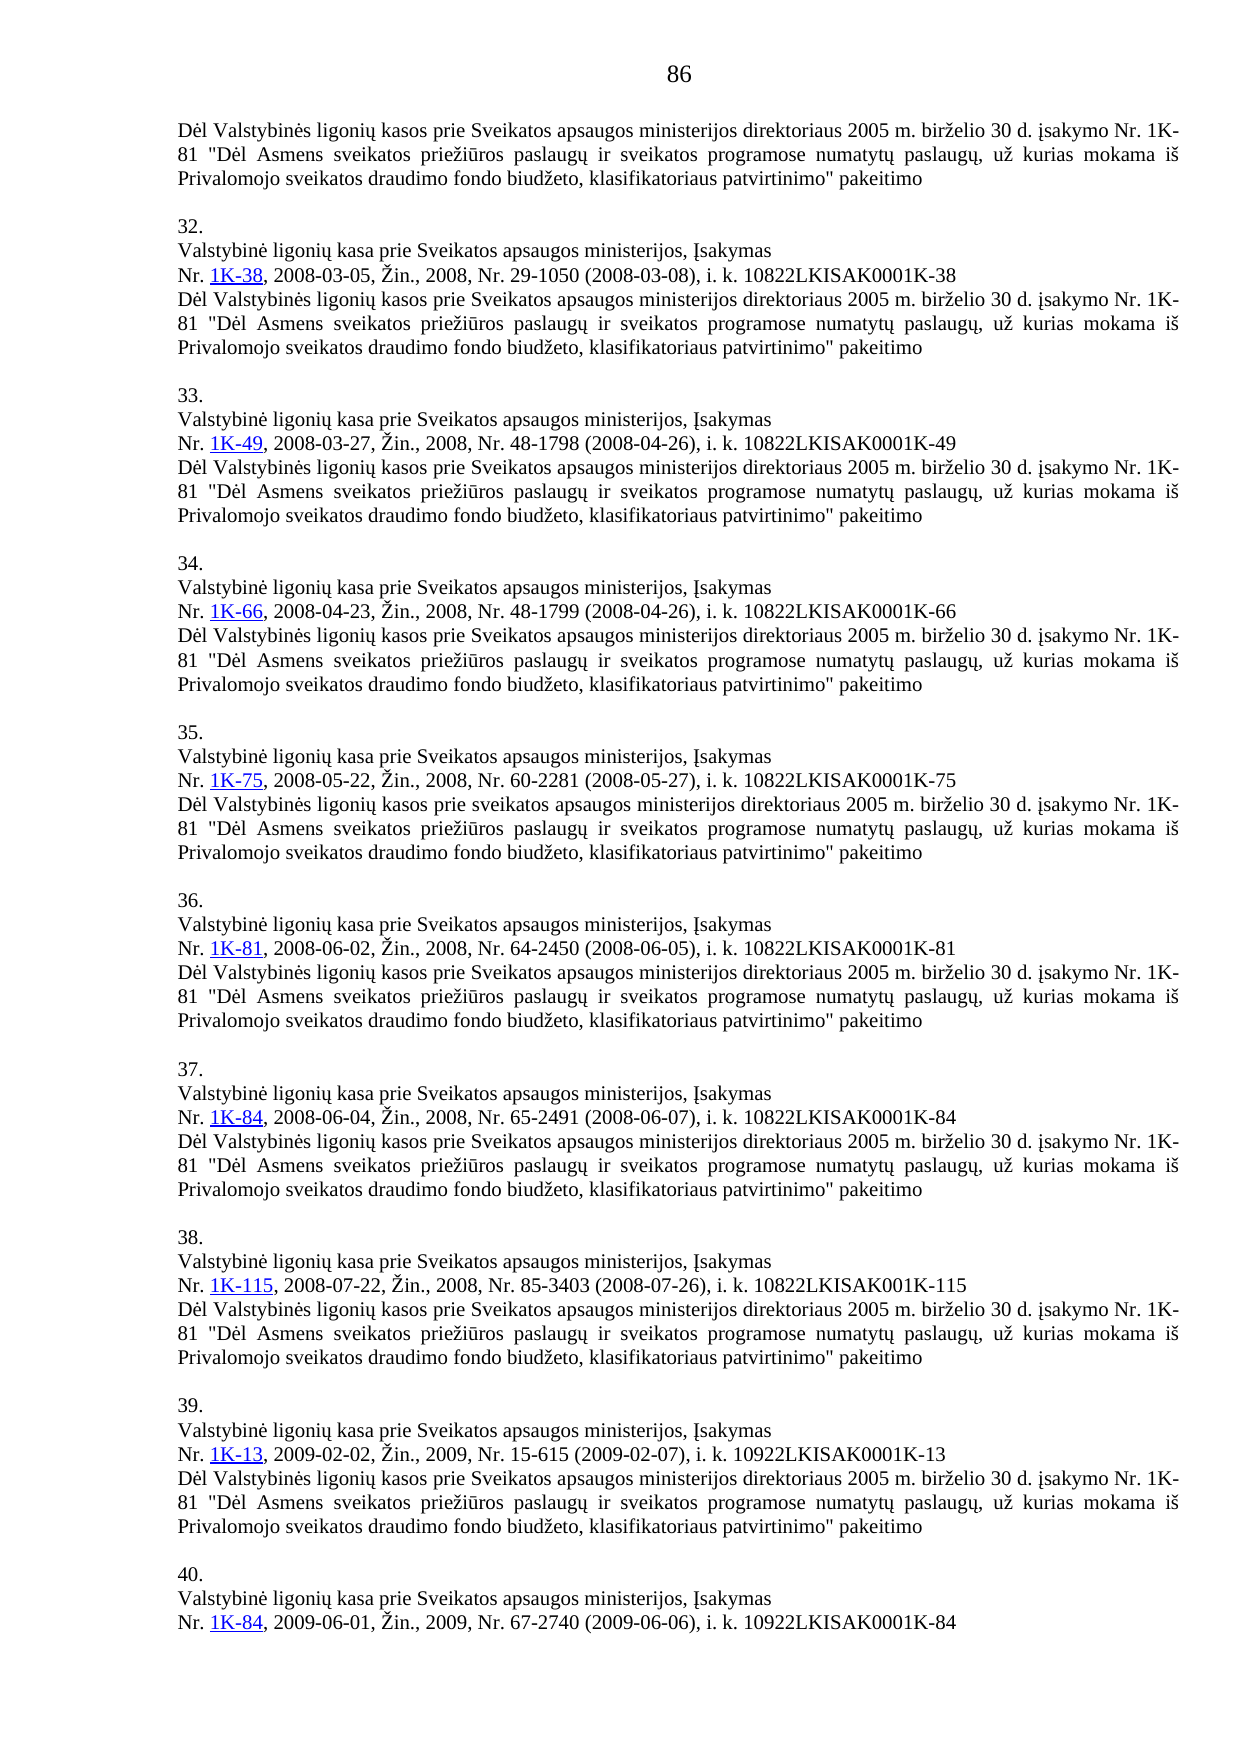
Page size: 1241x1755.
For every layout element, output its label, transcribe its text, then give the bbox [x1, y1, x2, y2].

text Valstybinė ligonių kasa prie Sveikatos apsaugos ministerijos, Įsakymas [177, 407, 1181, 431]
text Valstybinė ligonių kasa prie Sveikatos apsaugos ministerijos, Įsakymas [177, 1081, 1181, 1105]
text Nr. 1K-115, 2008-07-22, Žin., 2008, Nr. 85-3403 (2008-07-26), i. k. 10822LKISAK001K-115 [177, 1273, 1181, 1297]
text Dėl Valstybinės ligonių kasos prie Sveikatos apsaugos ministerijos direktoriaus 2005 m. birželio 30 d. įsakymo Nr. 1K-81 "Dėl Asmens sveikatos priežiūros paslaugų ir sveikatos programose numatytų paslaugų, už kurias mokama iš Privalomojo sveikatos draudimo fondo biudžeto, klasifikatoriaus patvirtinimo" pakeitimo [177, 118, 1181, 190]
text Dėl Valstybinės ligonių kasos prie sveikatos apsaugos ministerijos direktoriaus 2005 m. birželio 30 d. įsakymo Nr. 1K-81 "Dėl Asmens sveikatos priežiūros paslaugų ir sveikatos programose numatytų paslaugų, už kurias mokama iš Privalomojo sveikatos draudimo fondo biudžeto, klasifikatoriaus patvirtinimo" pakeitimo [177, 792, 1181, 864]
text 40. [177, 1562, 1181, 1586]
text 37. [177, 1057, 1181, 1081]
text Valstybinė ligonių kasa prie Sveikatos apsaugos ministerijos, Įsakymas [177, 238, 1181, 262]
text Valstybinė ligonių kasa prie Sveikatos apsaugos ministerijos, Įsakymas [177, 1586, 1181, 1610]
text Nr. 1K-66, 2008-04-23, Žin., 2008, Nr. 48-1799 (2008-04-26), i. k. 10822LKISAK0001K-66 [177, 599, 1181, 623]
text Nr. 1K-84, 2009-06-01, Žin., 2009, Nr. 67-2740 (2009-06-06), i. k. 10922LKISAK0001K-84 [177, 1610, 1181, 1634]
text Dėl Valstybinės ligonių kasos prie Sveikatos apsaugos ministerijos direktoriaus 2005 m. birželio 30 d. įsakymo Nr. 1K-81 "Dėl Asmens sveikatos priežiūros paslaugų ir sveikatos programose numatytų paslaugų, už kurias mokama iš Privalomojo sveikatos draudimo fondo biudžeto, klasifikatoriaus patvirtinimo" pakeitimo [177, 1297, 1181, 1369]
text Nr. 1K-75, 2008-05-22, Žin., 2008, Nr. 60-2281 (2008-05-27), i. k. 10822LKISAK0001K-75 [177, 768, 1181, 792]
text 33. [177, 383, 1181, 407]
text 34. [177, 551, 1181, 575]
text Dėl Valstybinės ligonių kasos prie Sveikatos apsaugos ministerijos direktoriaus 2005 m. birželio 30 d. įsakymo Nr. 1K-81 "Dėl Asmens sveikatos priežiūros paslaugų ir sveikatos programose numatytų paslaugų, už kurias mokama iš Privalomojo sveikatos draudimo fondo biudžeto, klasifikatoriaus patvirtinimo" pakeitimo [177, 455, 1181, 527]
text 32. [177, 214, 1181, 238]
text 38. [177, 1225, 1181, 1249]
text Nr. 1K-38, 2008-03-05, Žin., 2008, Nr. 29-1050 (2008-03-08), i. k. 10822LKISAK0001K-38 [177, 262, 1181, 287]
text Nr. 1K-81, 2008-06-02, Žin., 2008, Nr. 64-2450 (2008-06-05), i. k. 10822LKISAK0001K-81 [177, 936, 1181, 960]
text Valstybinė ligonių kasa prie Sveikatos apsaugos ministerijos, Įsakymas [177, 744, 1181, 768]
text Nr. 1K-13, 2009-02-02, Žin., 2009, Nr. 15-615 (2009-02-07), i. k. 10922LKISAK0001K-13 [177, 1442, 1181, 1466]
text Valstybinė ligonių kasa prie Sveikatos apsaugos ministerijos, Įsakymas [177, 1249, 1181, 1273]
text Valstybinė ligonių kasa prie Sveikatos apsaugos ministerijos, Įsakymas [177, 575, 1181, 599]
text Valstybinė ligonių kasa prie Sveikatos apsaugos ministerijos, Įsakymas [177, 912, 1181, 936]
text Nr. 1K-49, 2008-03-27, Žin., 2008, Nr. 48-1798 (2008-04-26), i. k. 10822LKISAK0001K-49 [177, 431, 1181, 455]
text 39. [177, 1393, 1181, 1417]
text Dėl Valstybinės ligonių kasos prie Sveikatos apsaugos ministerijos direktoriaus 2005 m. birželio 30 d. įsakymo Nr. 1K-81 "Dėl Asmens sveikatos priežiūros paslaugų ir sveikatos programose numatytų paslaugų, už kurias mokama iš Privalomojo sveikatos draudimo fondo biudžeto, klasifikatoriaus patvirtinimo" pakeitimo [177, 287, 1181, 359]
text Valstybinė ligonių kasa prie Sveikatos apsaugos ministerijos, Įsakymas [177, 1417, 1181, 1442]
text Dėl Valstybinės ligonių kasos prie Sveikatos apsaugos ministerijos direktoriaus 2005 m. birželio 30 d. įsakymo Nr. 1K-81 "Dėl Asmens sveikatos priežiūros paslaugų ir sveikatos programose numatytų paslaugų, už kurias mokama iš Privalomojo sveikatos draudimo fondo biudžeto, klasifikatoriaus patvirtinimo" pakeitimo [177, 623, 1181, 696]
text Nr. 1K-84, 2008-06-04, Žin., 2008, Nr. 65-2491 (2008-06-07), i. k. 10822LKISAK0001K-84 [177, 1105, 1181, 1129]
text Dėl Valstybinės ligonių kasos prie Sveikatos apsaugos ministerijos direktoriaus 2005 m. birželio 30 d. įsakymo Nr. 1K-81 "Dėl Asmens sveikatos priežiūros paslaugų ir sveikatos programose numatytų paslaugų, už kurias mokama iš Privalomojo sveikatos draudimo fondo biudžeto, klasifikatoriaus patvirtinimo" pakeitimo [177, 1466, 1181, 1538]
text Dėl Valstybinės ligonių kasos prie Sveikatos apsaugos ministerijos direktoriaus 2005 m. birželio 30 d. įsakymo Nr. 1K-81 "Dėl Asmens sveikatos priežiūros paslaugų ir sveikatos programose numatytų paslaugų, už kurias mokama iš Privalomojo sveikatos draudimo fondo biudžeto, klasifikatoriaus patvirtinimo" pakeitimo [177, 1129, 1181, 1201]
text 35. [177, 720, 1181, 744]
text Dėl Valstybinės ligonių kasos prie Sveikatos apsaugos ministerijos direktoriaus 2005 m. birželio 30 d. įsakymo Nr. 1K-81 "Dėl Asmens sveikatos priežiūros paslaugų ir sveikatos programose numatytų paslaugų, už kurias mokama iš Privalomojo sveikatos draudimo fondo biudžeto, klasifikatoriaus patvirtinimo" pakeitimo [177, 960, 1181, 1032]
text 36. [177, 888, 1181, 912]
